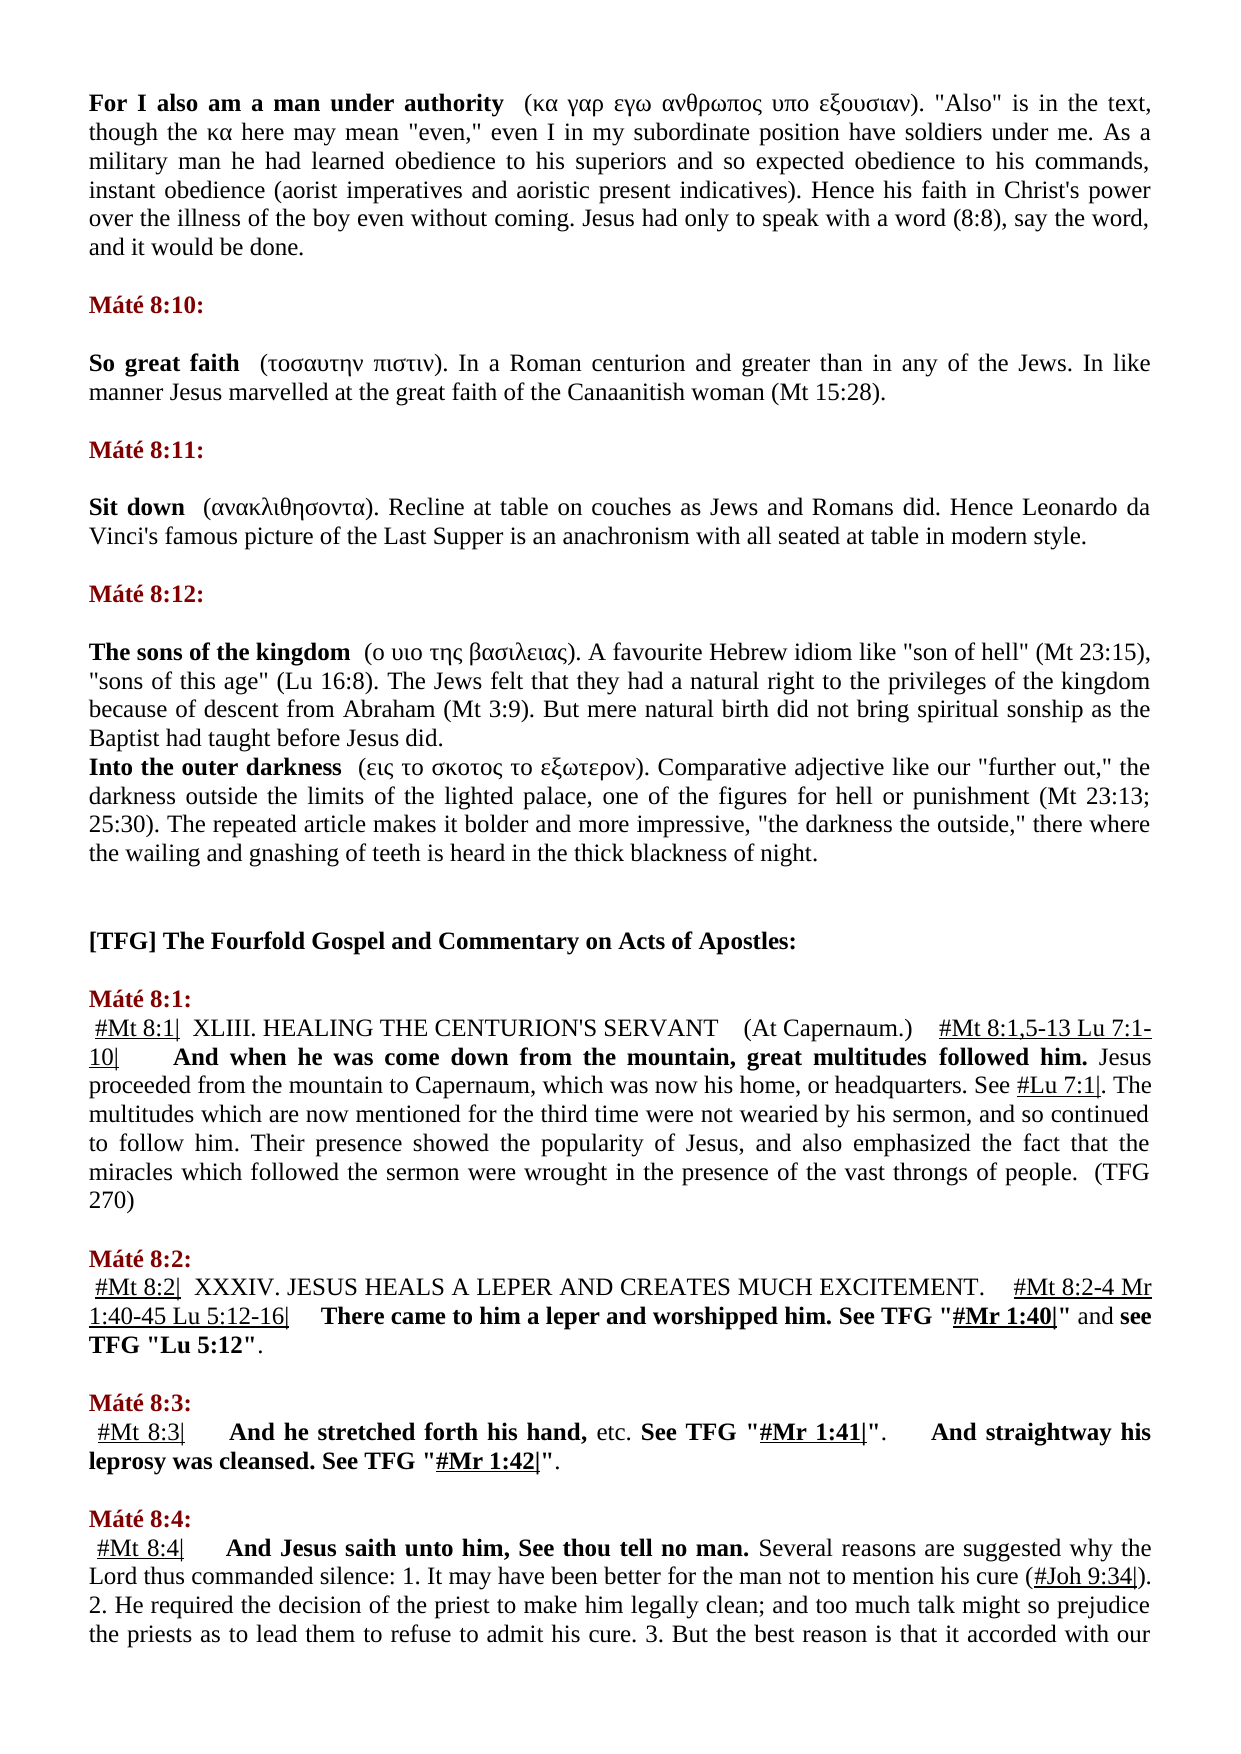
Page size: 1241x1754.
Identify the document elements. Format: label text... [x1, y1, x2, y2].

text Máté 8:3: [88, 1388, 1152, 1417]
text #Mt 8:3| And he stretched forth his hand, etc. See TFG "#Mr 1:41|". And straightway his leprosy was cleansed. See TFG "#Mr 1:42|". [88, 1417, 1152, 1474]
text Máté 8:1: [88, 984, 1152, 1013]
text Máté 8:12: [88, 579, 1152, 608]
text #Mt 8:4| And Jesus saith unto him, See thou tell no man. Several reasons are suggested why the Lord thus commanded silence: 1. It may have been better for the man not to mention his cure (#Joh 9:34|). 2. He required the decision of the priest to make him legally clean; and too much talk might so prejudice the priests as to lead them to refuse to admit his cure. 3. But the best reason is that it accorded with our [88, 1533, 1152, 1648]
text Máté 8:2: [88, 1244, 1152, 1272]
text So great faith (τοσαυτην πιστιν). In a Roman centurion and greater than in any of the Jews. In like manner Jesus marvelled at the great faith of the Canaanitish woman (Mt 15:28). [88, 348, 1152, 406]
text The sons of the kingdom (ο υιο της βασιλειας). A favourite Hebrew idiom like "son of hell" (Mt 23:15), "sons of this age" (Lu 16:8). The Jews felt that they had a natural right to the privileges of the kingdom because of descent from Abraham (Mt 3:9). But mere natural birth did not bring spiritual sonship as the Baptist had taught before Jesus did. [88, 637, 1152, 752]
text Into the outer darkness (εις το σκοτος το εξωτερον). Comparative adjective like our "further out," the darkness outside the limits of the lighted palace, one of the figures for hell or punishment (Mt 23:13; 25:30). The repeated article makes it bolder and more impressive, "the darkness the outside," there where the wailing and gnashing of teeth is heard in the thick blackness of night. [88, 752, 1152, 867]
text #Mt 8:2| XXXIV. JESUS HEALS A LEPER AND CREATES MUCH EXCITEMENT. #Mt 8:2-4 Mr 1:40-45 Lu 5:12-16| There came to him a leper and worshipped him. See TFG "#Mr 1:40|" and see TFG "Lu 5:12". [88, 1272, 1152, 1359]
text #Mt 8:1| XLIII. HEALING THE CENTURION'S SERVANT (At Capernaum.) #Mt 8:1,5-13 Lu 7:1-10| And when he was come down from the mountain, great multitudes followed him. Jesus proceeded from the mountain to Capernaum, which was now his home, or headquarters. See #Lu 7:1|. The multitudes which are now mentioned for the third time were not wearied by his sermon, and so continued to follow him. Their presence showed the popularity of Jesus, and also emphasized the fact that the miracles which followed the sermon were wrought in the presence of the vast throngs of people. (TFG 270) [88, 1013, 1152, 1214]
text Máté 8:11: [88, 435, 1152, 464]
text For I also am a man under authority (κα γαρ εγω ανθρωπος υπο εξουσιαν). "Also" is in the text, though the κα here may mean "even," even I in my subordinate position have soldiers under me. As a military man he had learned obedience to his superiors and so expected obedience to his commands, instant obedience (aorist imperatives and aoristic present indicatives). Hence his faith in Christ's power over the illness of the boy even without coming. Jesus had only to speak with a word (8:8), say the word, and it would be done. [88, 88, 1152, 261]
text Máté 8:10: [88, 291, 1152, 319]
text Sit down (ανακλιθησοντα). Recline at table on couches as Jews and Romans did. Hence Leonardo da Vinci's famous picture of the Last Supper is an anachronism with all seated at table in modern style. [88, 492, 1152, 550]
text Máté 8:4: [88, 1504, 1152, 1533]
text [TFG] The Fourfold Gospel and Commentary on Acts of Apostles: [88, 926, 1152, 955]
